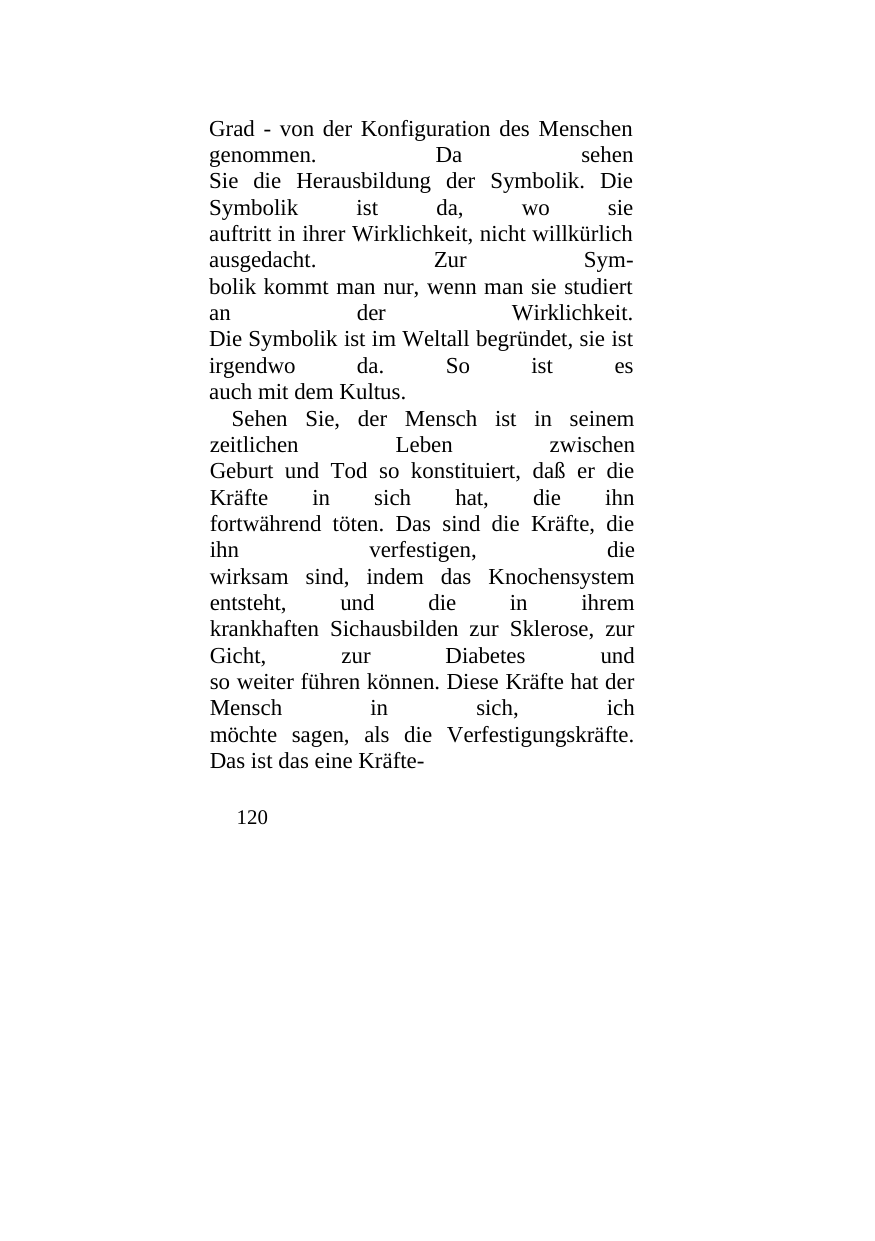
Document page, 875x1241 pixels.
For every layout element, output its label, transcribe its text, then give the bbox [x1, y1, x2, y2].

text 120 [236, 805, 635, 829]
text Grad - von der Konfiguration des Menschen genommen. Da sehen Sie die Herausbildung der Symbolik. Die Symbolik ist da, wo sie auftritt in ihrer Wirklichkeit, nicht willkürlich ausgedacht. Zur Sym- bolik kommt man nur, wenn man sie studiert an der Wirklichkeit. Die Symbolik ist im Weltall begründet, sie ist irgendwo da. So ist es auch mit dem Kultus. [209, 115, 633, 404]
text Sehen Sie, der Mensch ist in seinem zeitlichen Leben zwischen Geburt und Tod so konstituiert, daß er die Kräfte in sich hat, die ihn fortwährend töten. Das sind die Kräfte, die ihn verfestigen, die wirksam sind, indem das Knochensystem entsteht, und die in ihrem krankhaften Sichausbilden zur Sklerose, zur Gicht, zur Diabetes und so weiter führen können. Diese Kräfte hat der Mensch in sich, ich möchte sagen, als die Verfestigungskräfte. Das ist das eine Kräfte- [209, 404, 635, 773]
